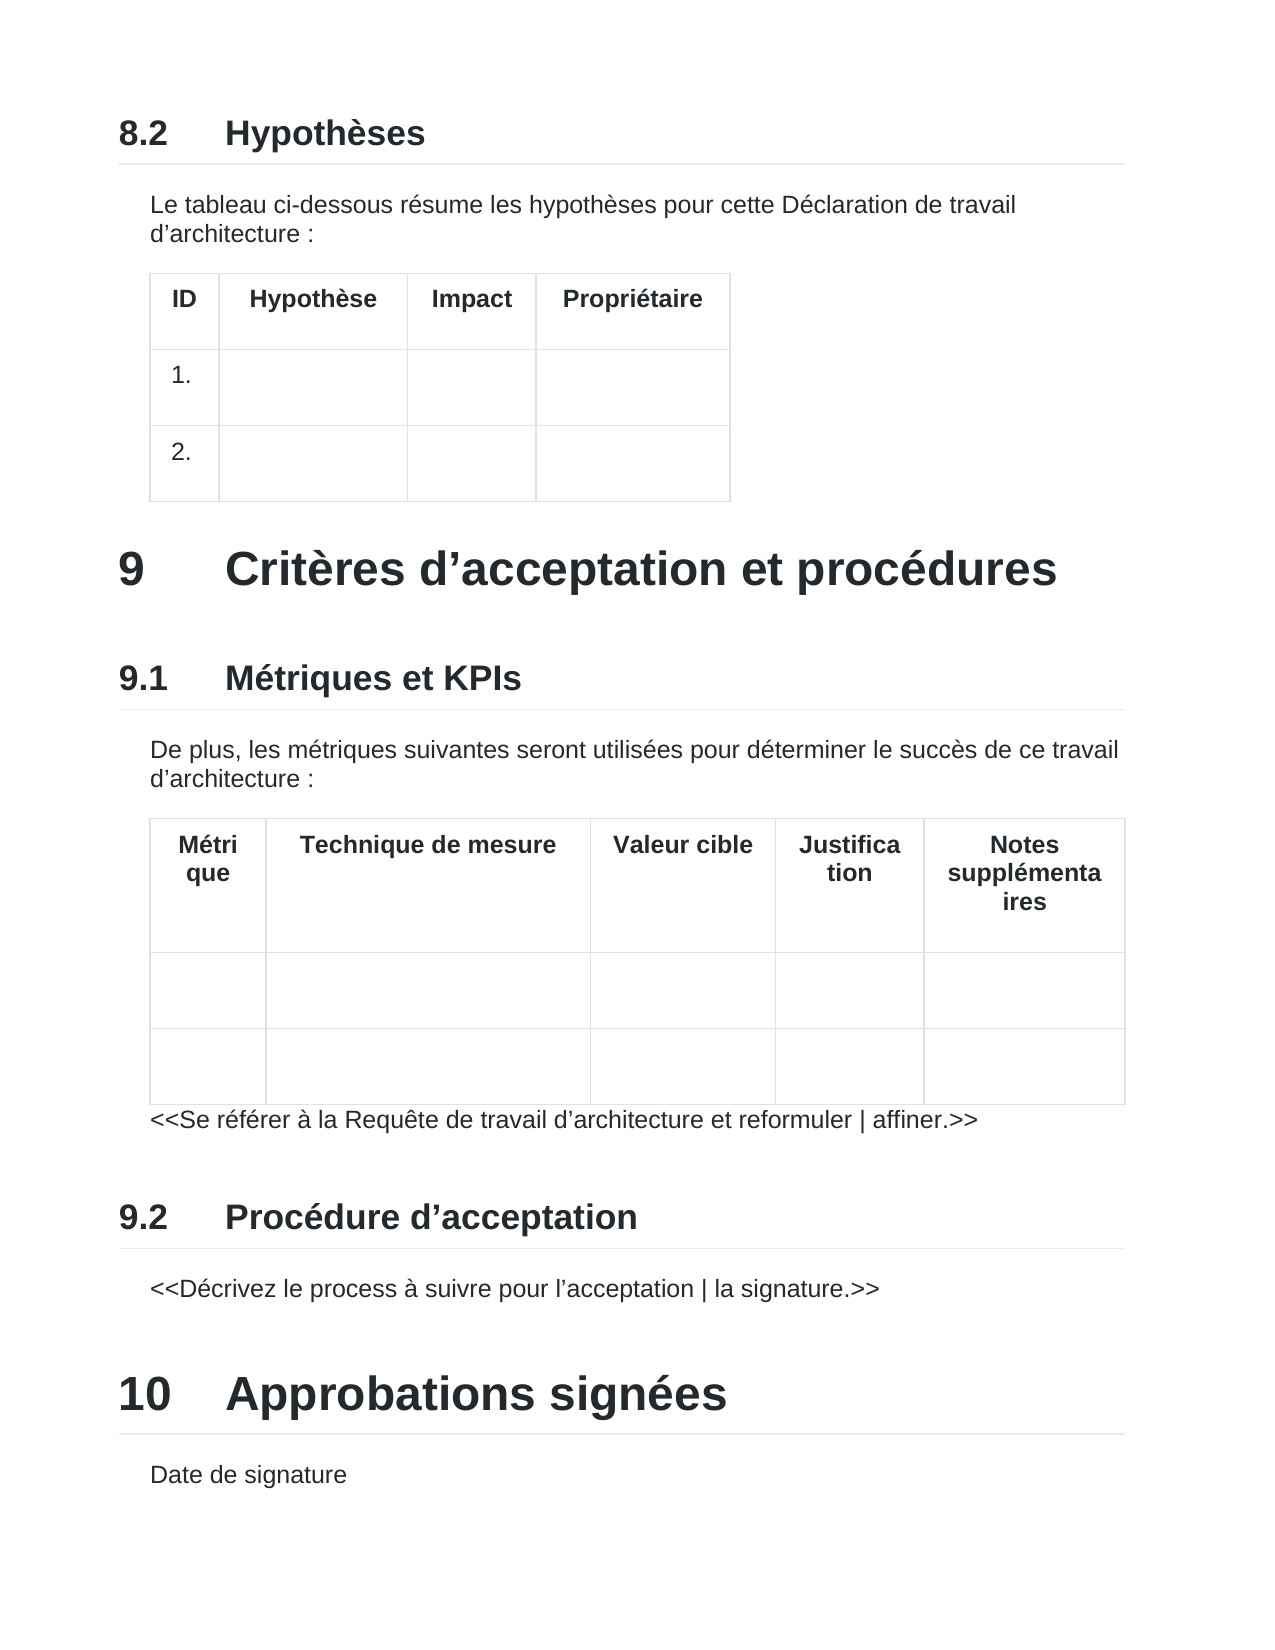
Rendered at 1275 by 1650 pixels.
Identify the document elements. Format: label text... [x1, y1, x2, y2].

table_header Notes supplémentaires [925, 819, 1124, 951]
table_header Justification [776, 819, 923, 951]
text De plus, les métriques suivantes seront utilisées pour déterminer le succès de ce travail d’architecture : [150, 735, 1125, 793]
table_cell [776, 1029, 923, 1104]
text <<Décrivez le process à suivre pour l’acceptation | la signature.>> [150, 1274, 1125, 1303]
table_cell [591, 1029, 775, 1104]
table_header Propriétaire [537, 274, 729, 348]
table_header Valeur cible [591, 819, 775, 951]
table_cell [151, 1029, 265, 1104]
table_cell [408, 350, 535, 425]
table_header Impact [408, 274, 535, 348]
table_cell [220, 426, 407, 501]
table_cell [537, 350, 729, 425]
table_cell 1. [151, 350, 218, 425]
table_cell [267, 953, 590, 1027]
text <<Se référer à la Requête de travail d’architecture et reformuler | affiner.>> [150, 1105, 1125, 1134]
table_header Technique de mesure [267, 819, 590, 951]
table_header Métrique [151, 819, 265, 951]
table_cell [537, 426, 729, 501]
table_cell 2. [151, 426, 218, 501]
subtitle Métriques et KPIs [119, 657, 1125, 709]
subtitle Approbations signées [119, 1365, 1125, 1433]
subtitle Procédure d’acceptation [119, 1196, 1125, 1248]
subtitle Critères d’acceptation et procédures [119, 540, 1125, 595]
text Date de signature [150, 1459, 1125, 1488]
table_cell [925, 953, 1124, 1027]
text Le tableau ci-dessous résume les hypothèses pour cette Déclaration de travail d’architecture : [150, 190, 1125, 247]
table_cell [591, 953, 775, 1027]
table_cell [776, 953, 923, 1027]
table_header ID [151, 274, 218, 348]
table_cell [220, 350, 407, 425]
table_cell [408, 426, 535, 501]
table_cell [925, 1029, 1124, 1104]
table_header Hypothèse [220, 274, 407, 348]
table_cell [267, 1029, 590, 1104]
subtitle Hypothèses [119, 112, 1125, 163]
table_cell [151, 953, 265, 1027]
